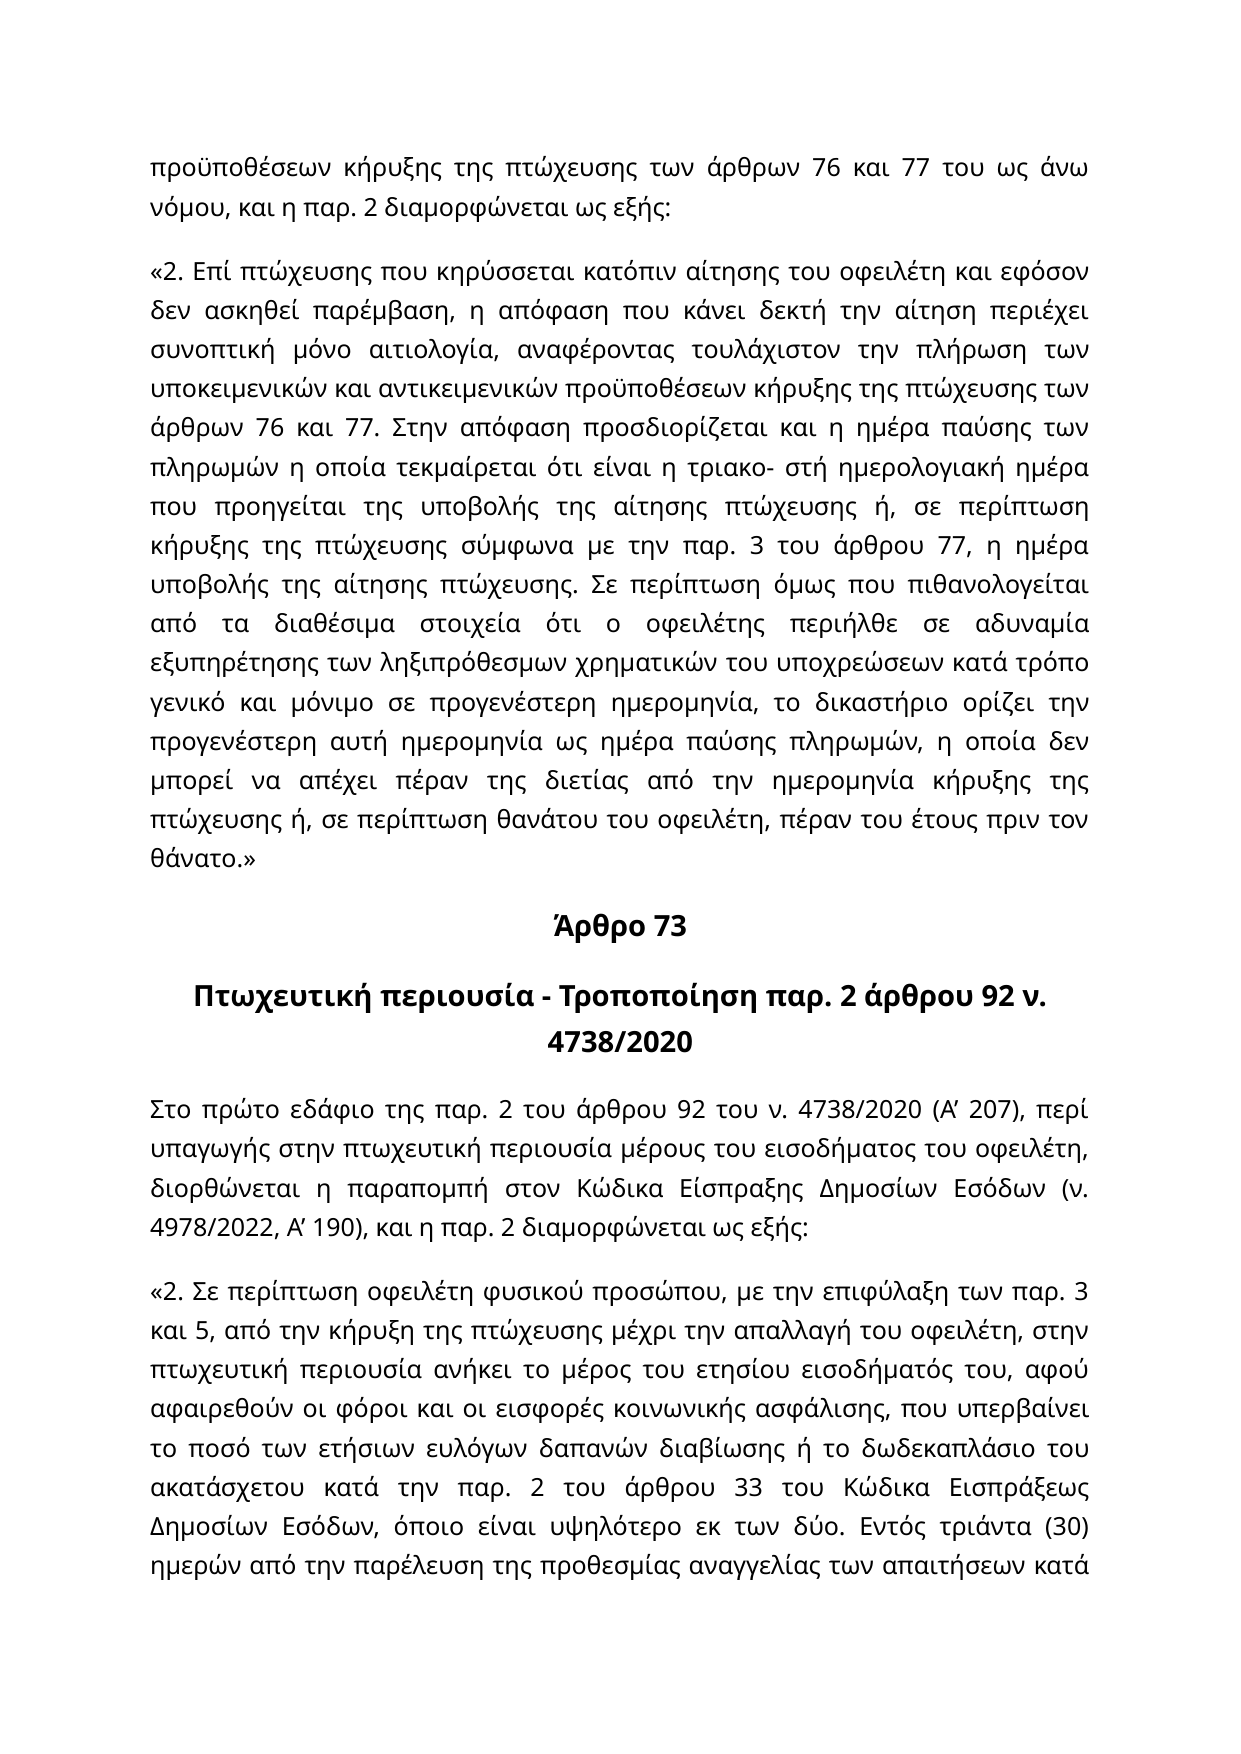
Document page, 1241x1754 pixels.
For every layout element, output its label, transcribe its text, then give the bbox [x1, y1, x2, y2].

text «2. Σε περίπτωση οφειλέτη φυσικού προσώπου, με την επιφύλαξη των παρ. 3 και 5, από την κήρυξη της πτώχευσης μέχρι την απαλλαγή του οφειλέτη, στην πτωχευτική περιουσία ανήκει το μέρος του ετησίου εισοδήματός του, αφού αφαιρεθούν οι φόροι και οι εισφορές κοινωνικής ασφάλισης, που υπερβαίνει το ποσό των ετήσιων ευλόγων δαπανών διαβίωσης ή το δωδεκαπλάσιο του ακατάσχετου κατά την παρ. 2 του άρθρου 33 του Κώδικα Εισπράξεως Δημοσίων Εσόδων, όποιο είναι υψηλότερο εκ των δύο. Εντός τριάντα (30) ημερών από την παρέλευση της προθεσμίας αναγγελίας των απαιτήσεων κατά [150, 1273, 1090, 1582]
subtitle Πτωχευτική περιουσία - Τροποποίηση παρ. 2 άρθρου 92 ν. 4738/2020 [150, 976, 1090, 1061]
text προϋποθέσεων κήρυξης της πτώχευσης των άρθρων 76 και 77 του ως άνω νόμου, και η παρ. 2 διαμορφώνεται ως εξής: [150, 150, 1090, 223]
subtitle Άρθρο 73 [150, 905, 1090, 945]
text «2. Επί πτώχευσης που κηρύσσεται κατόπιν αίτησης του οφειλέτη και εφόσον δεν ασκηθεί παρέμβαση, η απόφαση που κάνει δεκτή την αίτηση περιέχει συνοπτική μόνο αιτιολογία, αναφέροντας τουλάχιστον την πλήρωση των υποκειμενικών και αντικειμενικών προϋποθέσεων κήρυξης της πτώχευσης των άρθρων 76 και 77. Στην απόφαση προσδιορίζεται και η ημέρα παύσης των πληρωμών η οποία τεκμαίρεται ότι είναι η τριακο- στή ημερολογιακή ημέρα που προηγείται της υποβολής της αίτησης πτώχευσης ή, σε περίπτωση κήρυξης της πτώχευσης σύμφωνα με την παρ. 3 του άρθρου 77, η ημέρα υποβολής της αίτησης πτώχευσης. Σε περίπτωση όμως που πιθανολογείται από τα διαθέσιμα στοιχεία ότι ο οφειλέτης περιήλθε σε αδυναμία εξυπηρέτησης των ληξιπρόθεσμων χρηματικών του υποχρεώσεων κατά τρόπο γενικό και μόνιμο σε προγενέστερη ημερομηνία, το δικαστήριο ορίζει την προγενέστερη αυτή ημερομηνία ως ημέρα παύσης πληρωμών, η οποία δεν μπορεί να απέχει πέραν της διετίας από την ημερομηνία κήρυξης της πτώχευσης ή, σε περίπτωση θανάτου του οφειλέτη, πέραν του έτους πριν τον θάνατο.» [150, 253, 1090, 875]
text Στο πρώτο εδάφιο της παρ. 2 του άρθρου 92 του ν. 4738/2020 (Α’ 207), περί υπαγωγής στην πτωχευτική περιουσία μέρους του εισοδήματος του οφειλέτη, διορθώνεται η παραπομπή στον Κώδικα Είσπραξης Δημοσίων Εσόδων (ν. 4978/2022, Α’ 190), και η παρ. 2 διαμορφώνεται ως εξής: [150, 1092, 1090, 1243]
